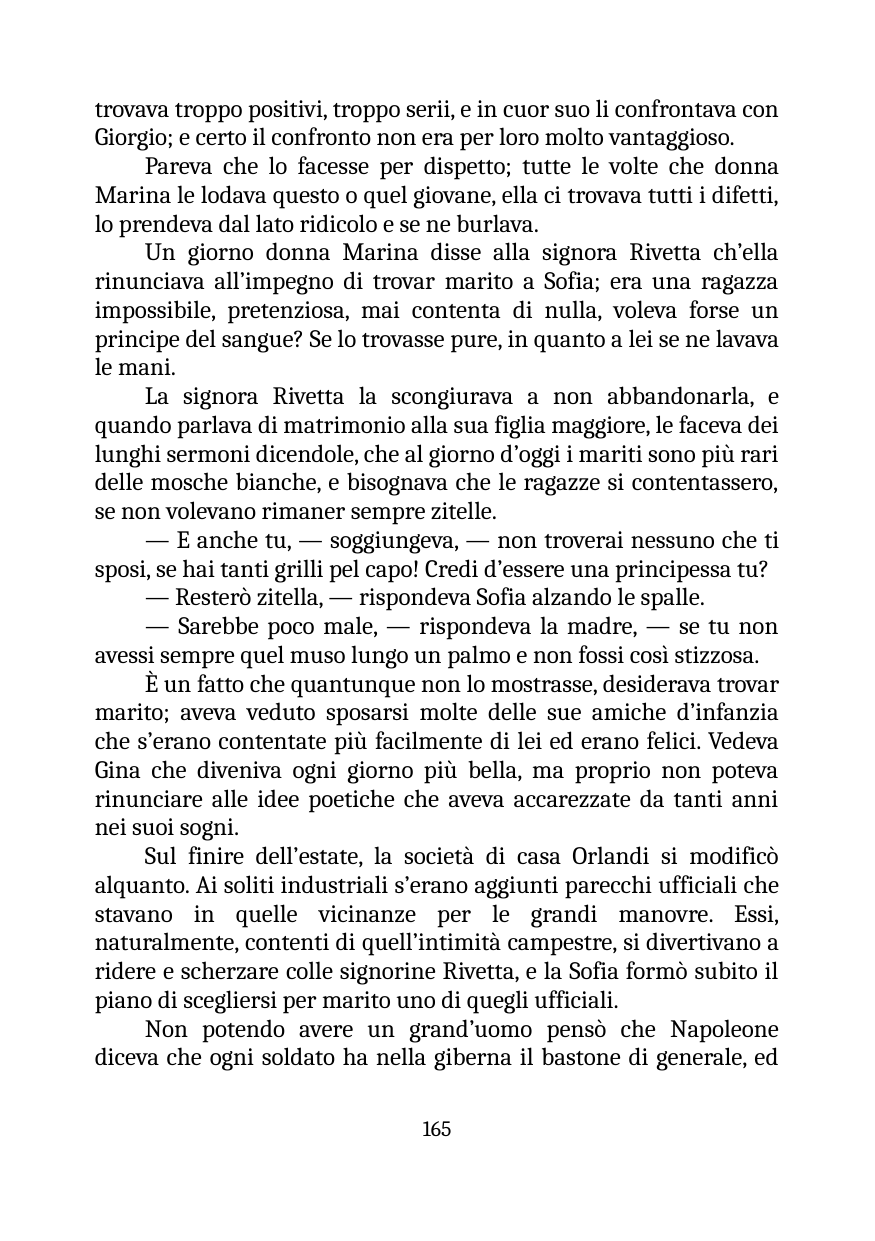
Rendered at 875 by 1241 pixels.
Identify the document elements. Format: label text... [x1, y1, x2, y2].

text È un fatto che quantunque non lo mostrasse, desiderava trovar marito; aveva veduto sposarsi molte delle sue amiche d’infanzia che s’erano contentate più facilmente di lei ed erano felici. Vedeva Gina che diveniva ogni giorno più bella, ma proprio non poteva rinunciare alle idee poetiche che aveva accarezzate da tanti anni nei suoi sogni. [94, 669, 779, 842]
text La signora Rivetta la scongiurava a non abbandonarla, e quando parlava di matrimonio alla sua figlia maggiore, le faceva dei lunghi sermoni dicendole, che al giorno d’oggi i mariti sono più rari delle mosche bianche, e bisognava che le ragazze si contentassero, se non volevano rimaner sempre zitelle. [94, 382, 779, 526]
text — Sarebbe poco male, — rispondeva la madre, — se tu non avessi sempre quel muso lungo un palmo e non fossi così stizzosa. [94, 612, 779, 669]
text — Resterò zitella, — rispondeva Sofia alzando le spalle. [94, 583, 779, 612]
text — E anche tu, — soggiungeva, — non troverai nessuno che ti sposi, se hai tanti grilli pel capo! Credi d’essere una principessa tu? [94, 526, 779, 583]
text Sul finire dell’estate, la società di casa Orlandi si modificò alquanto. Ai soliti industriali s’erano aggiunti parecchi ufficiali che stavano in quelle vicinanze per le grandi manovre. Essi, naturalmente, contenti di quell’intimità campestre, si divertivano a ridere e scherzare colle signorine Rivetta, e la Sofia formò subito il piano di scegliersi per marito uno di quegli ufficiali. [94, 842, 779, 1014]
text trovava troppo positivi, troppo serii, e in cuor suo li confrontava con Giorgio; e certo il confronto non era per loro molto vantaggioso. [94, 94, 779, 152]
text Un giorno donna Marina disse alla signora Rivetta ch’ella rinunciava all’impegno di trovar marito a Sofia; era una ragazza impossibile, pretenziosa, mai contenta di nulla, voleva forse un principe del sangue? Se lo trovasse pure, in quanto a lei se ne lavava le mani. [94, 238, 779, 382]
text Non potendo avere un grand’uomo pensò che Napoleone diceva che ogni soldato ha nella giberna il bastone di generale, ed [94, 1014, 779, 1072]
text Pareva che lo facesse per dispetto; tutte le volte che donna Marina le lodava questo o quel giovane, ella ci trovava tutti i difetti, lo prendeva dal lato ridicolo e se ne burlava. [94, 152, 779, 238]
